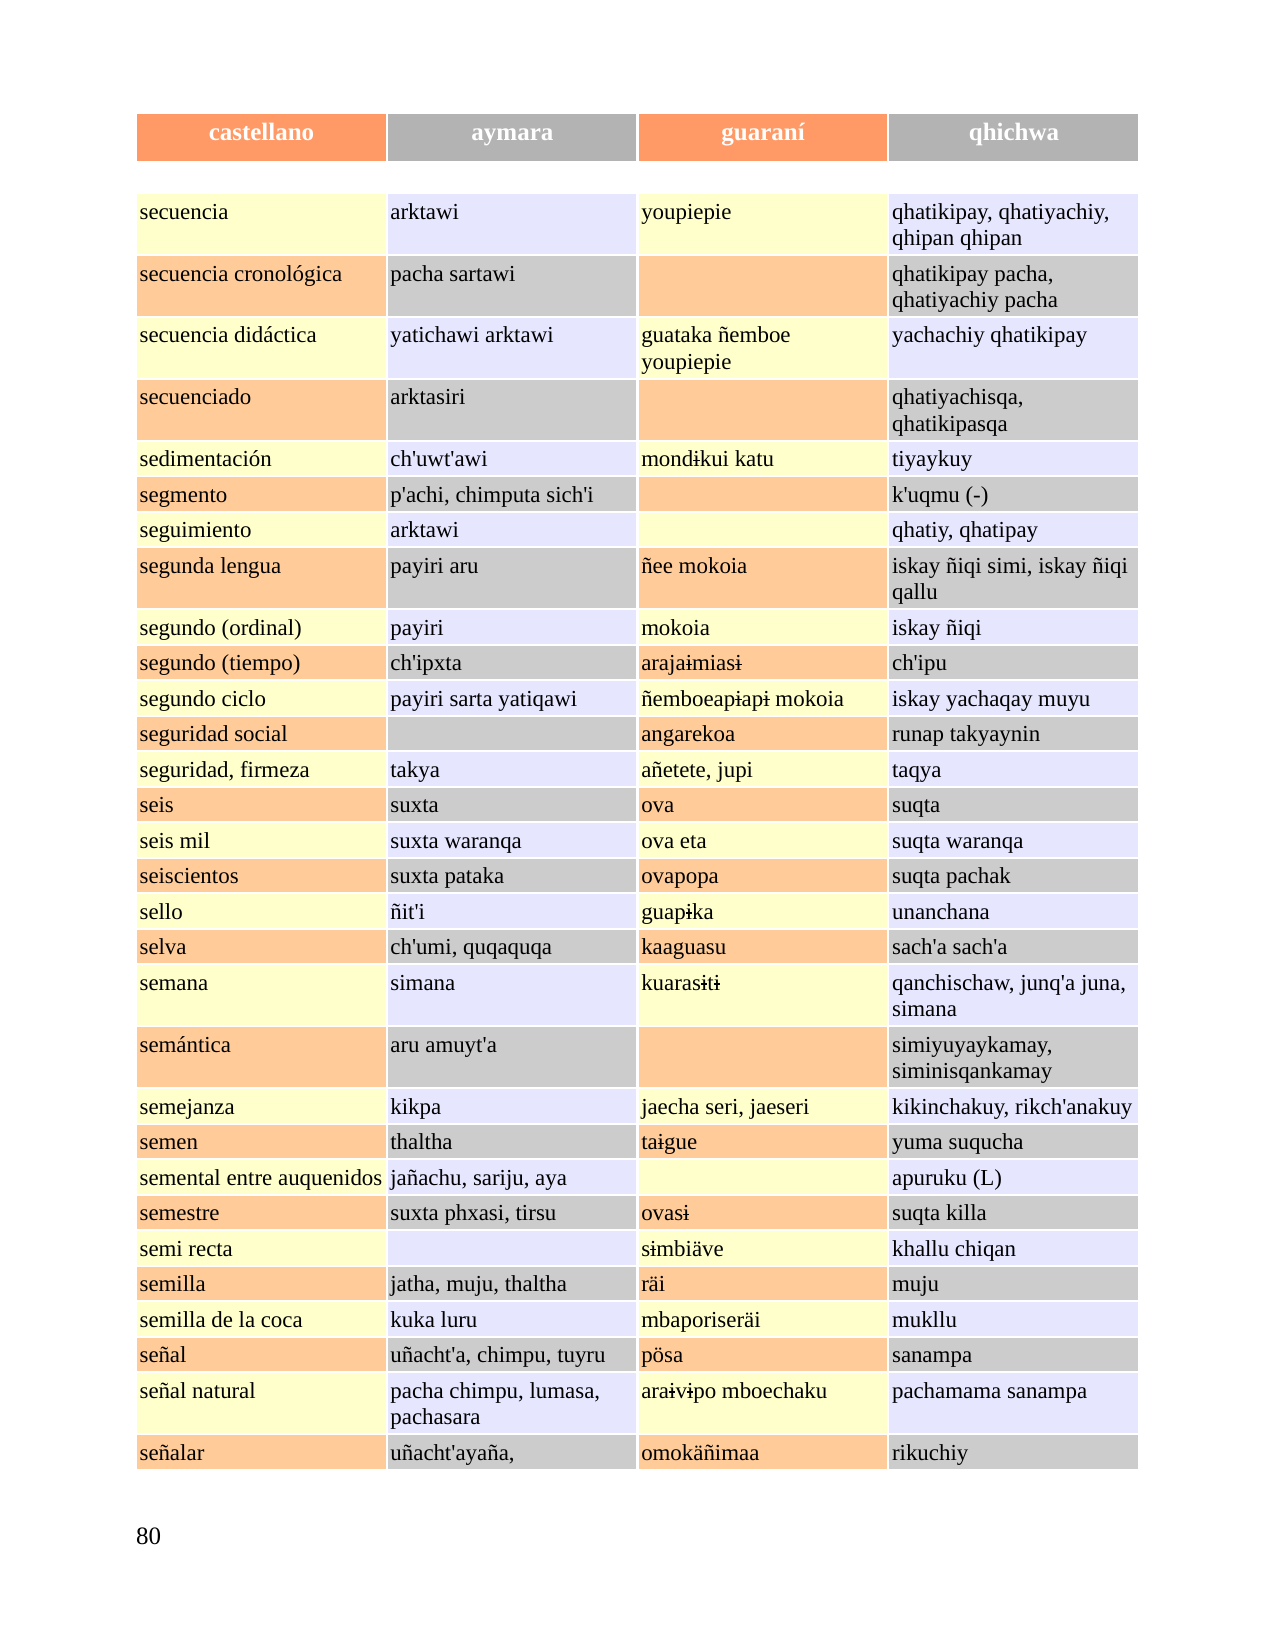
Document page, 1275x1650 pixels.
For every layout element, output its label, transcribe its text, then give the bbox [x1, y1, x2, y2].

table_cell yatichawi arktawi [388, 318, 636, 378]
table_cell [639, 1160, 887, 1194]
table_cell [639, 477, 887, 511]
table_cell ñee mokoia [639, 548, 887, 608]
table_cell simiyuyaykamay, siminisqankamay [889, 1027, 1138, 1087]
table_cell semilla [137, 1267, 386, 1300]
table_cell qanchischaw, junq'a juna, simana [889, 965, 1138, 1025]
table_cell pacha sartawi [388, 256, 636, 316]
table_cell jañachu, sariju, aya [388, 1160, 636, 1194]
table_cell ova [639, 788, 887, 821]
table_cell seiscientos [137, 859, 386, 892]
table_cell segunda lengua [137, 548, 386, 608]
table_cell seguridad social [137, 717, 386, 750]
table_cell kaaguasu [639, 930, 887, 963]
table_cell ch'ipu [889, 646, 1138, 679]
table_cell apuruku (L) [889, 1160, 1138, 1194]
table_cell selva [137, 930, 386, 963]
table_cell takya [388, 752, 636, 786]
table_cell sedimentación [137, 442, 386, 475]
table_cell secuenciado [137, 380, 386, 440]
table_cell sello [137, 894, 386, 928]
table_cell segundo ciclo [137, 681, 386, 715]
table_cell arajaimiasi [639, 646, 887, 679]
table_cell seguimiento [137, 513, 386, 546]
table_cell segmento [137, 477, 386, 511]
table_cell semana [137, 965, 386, 1025]
table_cell secuencia cronológica [137, 256, 386, 316]
table_cell ñemboeapiapi mokoia [639, 681, 887, 715]
table_cell segundo (tiempo) [137, 646, 386, 679]
table_cell mokoia [639, 610, 887, 644]
table_cell semestre [137, 1196, 386, 1229]
table_cell youpiepie [639, 194, 887, 254]
table_cell [388, 1231, 636, 1265]
table_cell ñit'i [388, 894, 636, 928]
table_cell suxta pataka [388, 859, 636, 892]
table_cell suxta waranqa [388, 823, 636, 857]
table_cell omokäñimaa [639, 1435, 887, 1469]
table_cell tiyaykuy [889, 442, 1138, 475]
table_cell muju [889, 1267, 1138, 1300]
table_cell semi recta [137, 1231, 386, 1265]
table_cell ova eta [639, 823, 887, 857]
table_cell segundo (ordinal) [137, 610, 386, 644]
table_cell p'achi, chimputa sich'i [388, 477, 636, 511]
table_cell payiri [388, 610, 636, 644]
table_cell uñacht'ayaña, [388, 1435, 636, 1469]
table_cell semántica [137, 1027, 386, 1087]
table_cell sach'a sach'a [889, 930, 1138, 963]
table_cell seis mil [137, 823, 386, 857]
table_cell señalar [137, 1435, 386, 1469]
table_cell sanampa [889, 1338, 1138, 1371]
table_cell suqta pachak [889, 859, 1138, 892]
table_cell taqya [889, 752, 1138, 786]
table_cell semejanza [137, 1089, 386, 1123]
table_cell aru amuyt'a [388, 1027, 636, 1087]
table_cell runap takyaynin [889, 717, 1138, 750]
table_cell kikpa [388, 1089, 636, 1123]
table_cell ch'uwt'awi [388, 442, 636, 475]
table_cell semilla de la coca [137, 1302, 386, 1336]
table_cell qhatiyachisqa, qhatikipasqa [889, 380, 1138, 440]
table_cell semen [137, 1125, 386, 1158]
table_cell kuka luru [388, 1302, 636, 1336]
table_cell secuencia didáctica [137, 318, 386, 378]
table_cell qhatikipay pacha, qhatiyachiy pacha [889, 256, 1138, 316]
table_cell secuencia [137, 194, 386, 254]
table_cell simbiäve [639, 1231, 887, 1265]
table_cell señal [137, 1338, 386, 1371]
table_cell iskay ñiqi simi, iskay ñiqi qallu [889, 548, 1138, 608]
table_cell iskay yachaqay muyu [889, 681, 1138, 715]
table_cell k'uqmu (-) [889, 477, 1138, 511]
table_cell arktawi [388, 194, 636, 254]
table_cell kuarasiti [639, 965, 887, 1025]
table_cell unanchana [889, 894, 1138, 928]
table_cell añetete, jupi [639, 752, 887, 786]
table_cell thaltha [388, 1125, 636, 1158]
table_cell yachachiy qhatikipay [889, 318, 1138, 378]
table_cell guataka ñemboe youpiepie [639, 318, 887, 378]
table_cell khallu chiqan [889, 1231, 1138, 1265]
table_cell suxta phxasi, tirsu [388, 1196, 636, 1229]
table_cell semental entre auquenidos [137, 1160, 386, 1194]
table_cell qhatiy, qhatipay [889, 513, 1138, 546]
table_cell suqta killa [889, 1196, 1138, 1229]
table_cell pacha chimpu, lumasa, pachasara [388, 1373, 636, 1433]
table_cell [639, 380, 887, 440]
table_cell rikuchiy [889, 1435, 1138, 1469]
table_cell suqta [889, 788, 1138, 821]
table_cell señal natural [137, 1373, 386, 1433]
table_cell suxta [388, 788, 636, 821]
table_cell iskay ñiqi [889, 610, 1138, 644]
table_cell ch'ipxta [388, 646, 636, 679]
table_cell simana [388, 965, 636, 1025]
table_cell seis [137, 788, 386, 821]
table_cell [639, 256, 887, 316]
table_cell guapika [639, 894, 887, 928]
table_cell ovasi [639, 1196, 887, 1229]
table_cell [639, 513, 887, 546]
table_cell jatha, muju, thaltha [388, 1267, 636, 1300]
table_cell uñacht'a, chimpu, tuyru [388, 1338, 636, 1371]
table_cell arktawi [388, 513, 636, 546]
table_cell taigue [639, 1125, 887, 1158]
table_cell seguridad, firmeza [137, 752, 386, 786]
table_cell jaecha seri, jaeseri [639, 1089, 887, 1123]
table_cell pachamama sanampa [889, 1373, 1138, 1433]
table_cell mondikui katu [639, 442, 887, 475]
table_cell kikinchakuy, rikch'anakuy [889, 1089, 1138, 1123]
table_cell yuma suqucha [889, 1125, 1138, 1158]
table_cell [639, 1027, 887, 1087]
table_cell qhatikipay, qhatiyachiy, qhipan qhipan [889, 194, 1138, 254]
table_cell suqta waranqa [889, 823, 1138, 857]
table_cell payiri sarta yatiqawi [388, 681, 636, 715]
table_cell mbaporiseräi [639, 1302, 887, 1336]
table_cell pösa [639, 1338, 887, 1371]
table_cell angarekoa [639, 717, 887, 750]
table_cell räi [639, 1267, 887, 1300]
table_cell ovapopa [639, 859, 887, 892]
table_cell araivipo mboechaku [639, 1373, 887, 1433]
table_cell mukllu [889, 1302, 1138, 1336]
table_cell ch'umi, quqaquqa [388, 930, 636, 963]
table_cell payiri aru [388, 548, 636, 608]
table_cell arktasiri [388, 380, 636, 440]
table_cell [388, 717, 636, 750]
